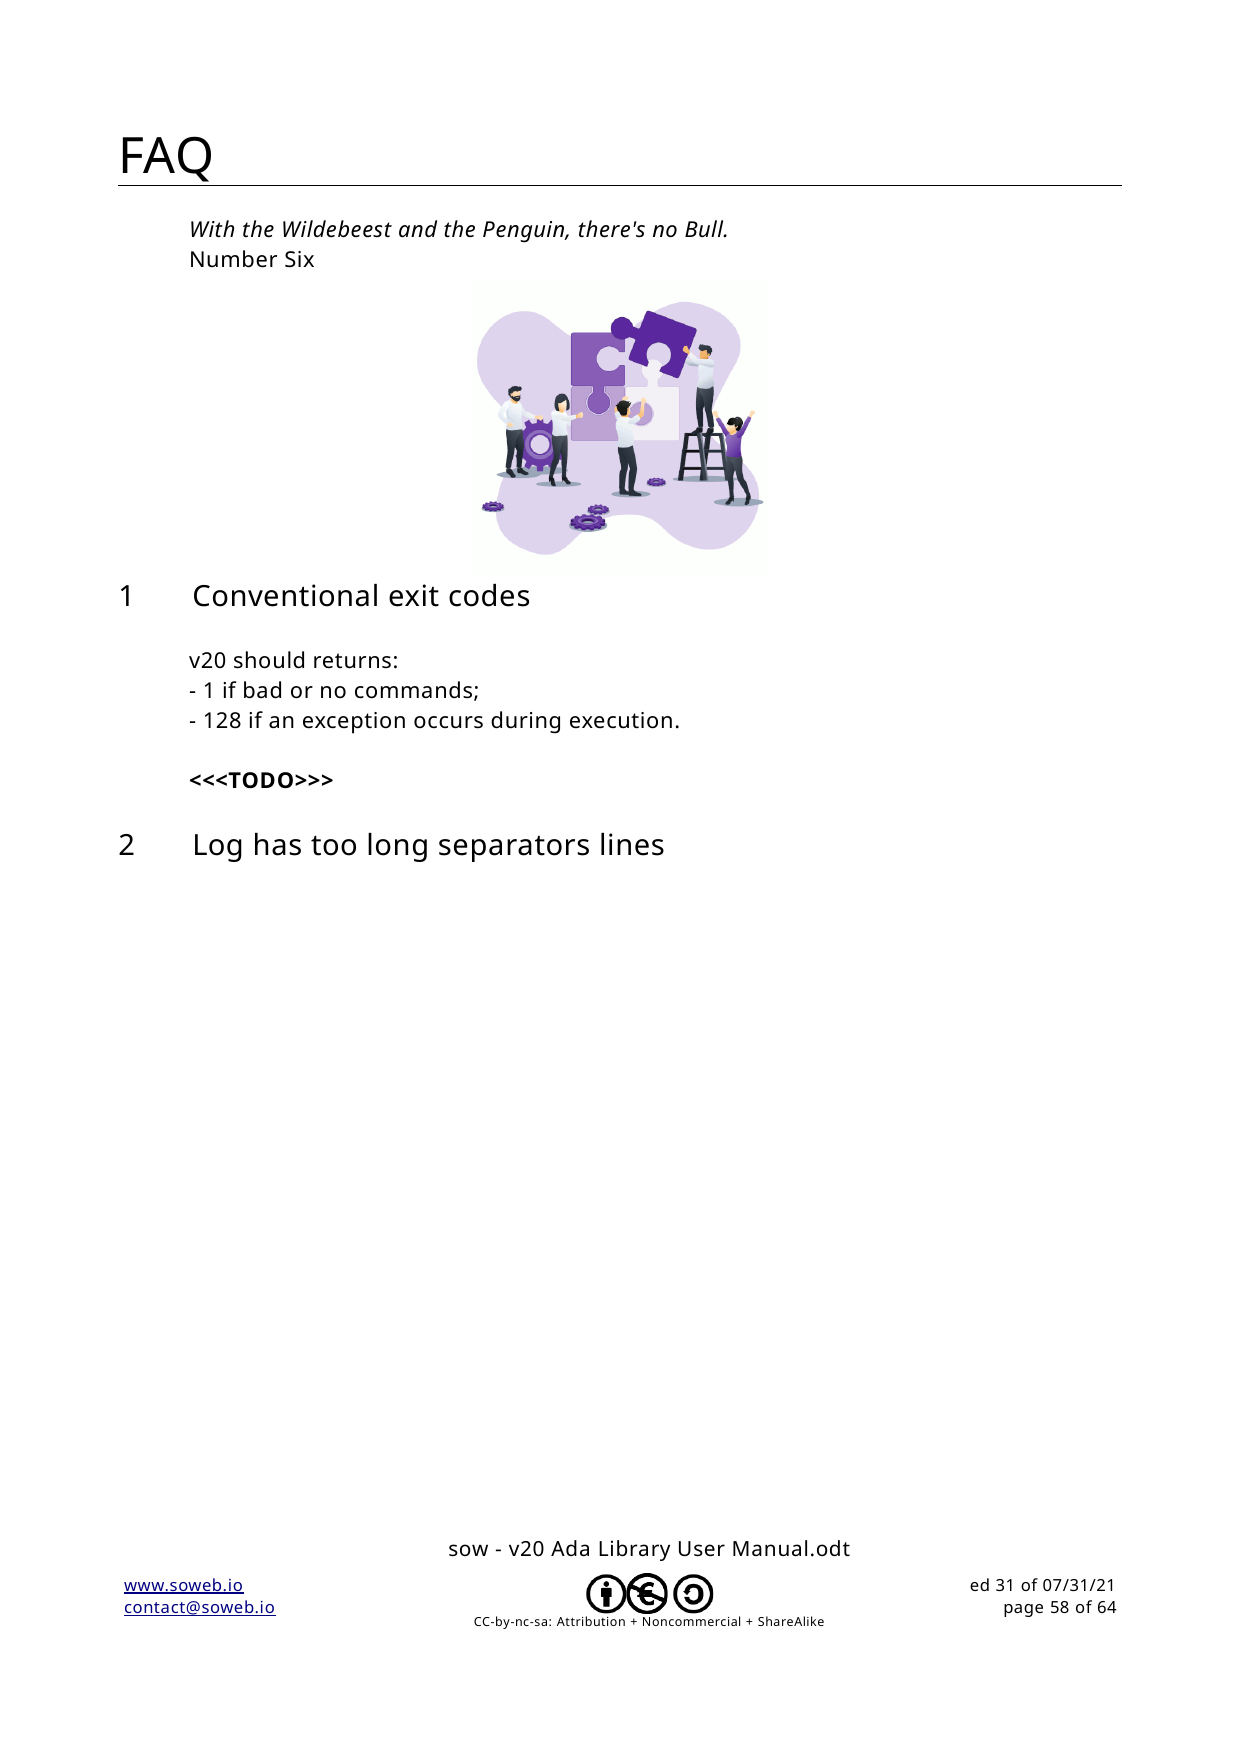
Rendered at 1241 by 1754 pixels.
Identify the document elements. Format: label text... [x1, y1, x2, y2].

picture [585, 1573, 668, 1614]
subtitle Conventional exit codes [118, 576, 1122, 615]
subtitle FAQ [118, 118, 1122, 185]
text - 1 if bad or no commands; [189, 675, 1122, 705]
text v20 should returns: [189, 645, 1122, 675]
text - 128 if an exception occurs during execution. [189, 705, 1122, 735]
picture [472, 280, 768, 576]
text <<<TODO>>> [189, 765, 1122, 795]
subtitle Log has too long separators lines [118, 824, 1122, 864]
text Number Six [189, 244, 1122, 274]
picture [672, 1573, 714, 1614]
text With the Wildebeest and the Penguin, there's no Bull. [189, 214, 1122, 244]
